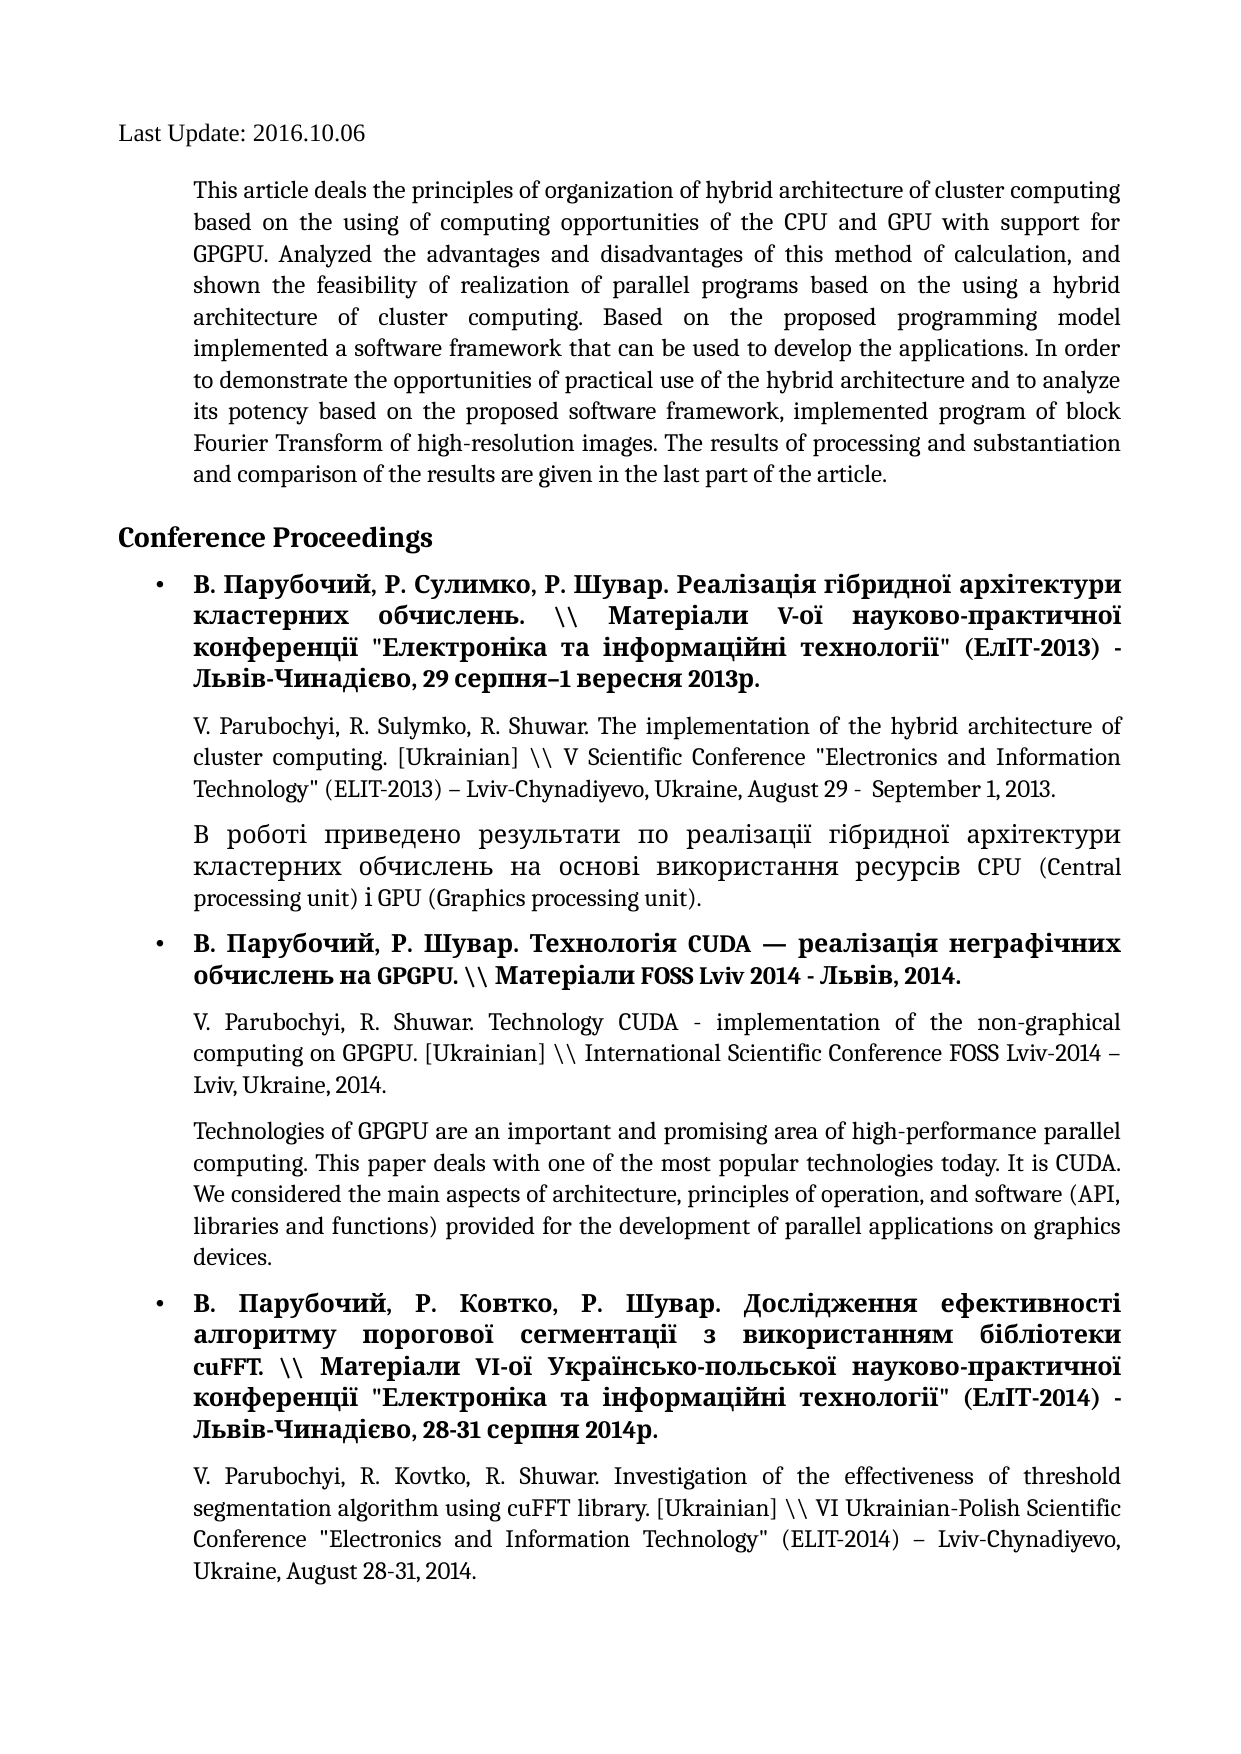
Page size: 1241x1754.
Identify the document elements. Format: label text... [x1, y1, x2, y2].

list This article deals the principles of organization of hybrid architecture of cluster computing based on the using of computing opportunities of the CPU and GPU with support for GPGPU. Analyzed the advantages and disadvantages of this method of calculation, and shown the feasibility of realization of parallel programs based on the using a hybrid architecture of cluster computing. Based on the proposed programming model implemented a software framework that can be used to develop the applications. In order to demonstrate the opportunities of practical use of the hybrid architecture and to analyze its potency based on the proposed software framework, implemented program of block Fourier Transform of high-resolution images. The results of processing and substantiation and comparison of the results are given in the last part of the article. [156, 176, 1122, 489]
list В. Парубочий, Р. Сулимко, Р. Шувар. Реалізація гібридної архітектури кластерних обчислень. \\ Матеріали V-ої науково-практичної конференції "Електроніка та інформаційні технології" (ЕлІТ-2013) - Львів-Чинадієво, 29 серпня–1 вересня 2013р. [156, 571, 1122, 694]
list В роботі приведено результати по реалізації гібридної архітектури кластерних обчислень на основі використання ресурсів CPU (Central processing unit) і GPU (Graphics processing unit). [156, 821, 1122, 913]
subtitle Conference Proceedings [118, 521, 1122, 555]
list V. Parubochyi, R. Kovtko, R. Shuwar. Investigation of the effectiveness of threshold segmentation algorithm using cuFFT library. [Ukrainian] \\ VI Ukrainian-Polish Scientific Conference "Electronics and Information Technology" (ELIT-2014) – Lviv-Chynadiyevo, Ukraine, August 28-31, 2014. [156, 1462, 1122, 1585]
list Technologies of GPGPU are an important and promising area of high-performance parallel computing. This paper deals with one of the most popular technologies today. It is CUDA. We considered the main aspects of architecture, principles of operation, and software (API, libraries and functions) provided for the development of parallel applications on graphics devices. [156, 1117, 1122, 1272]
list V. Parubochyi, R. Sulymko, R. Shuwar. The implementation of the hybrid architecture of cluster computing. [Ukrainian] \\ V Scientific Conference "Electronics and Information Technology" (ELIT-2013) – Lviv-Chynadiyevo, Ukraine, August 29 - September 1, 2013. [156, 712, 1122, 803]
list В. Парубочий, Р. Шувар. Технологія CUDA — реалізація неграфічних обчислень на GPGPU. \\ Матеріали FOSS Lviv 2014 - Львів, 2014. [156, 930, 1122, 990]
list В. Парубочий, Р. Ковтко, Р. Шувар. Дослідження ефективності алгоритму порогової сегментації з використанням бібліотеки cuFFT. \\ Матеріали VI-ої Українсько-польської науково-практичної конференції "Електроніка та інформаційні технології" (ЕлІТ-2014) - Львів-Чинадієво, 28-31 серпня 2014р. [156, 1289, 1122, 1444]
list V. Parubochyi, R. Shuwar. Technology CUDA - implementation of the non-graphical computing on GPGPU. [Ukrainian] \\ International Scientific Conference FOSS Lviv-2014 – Lviv, Ukraine, 2014. [156, 1008, 1122, 1100]
